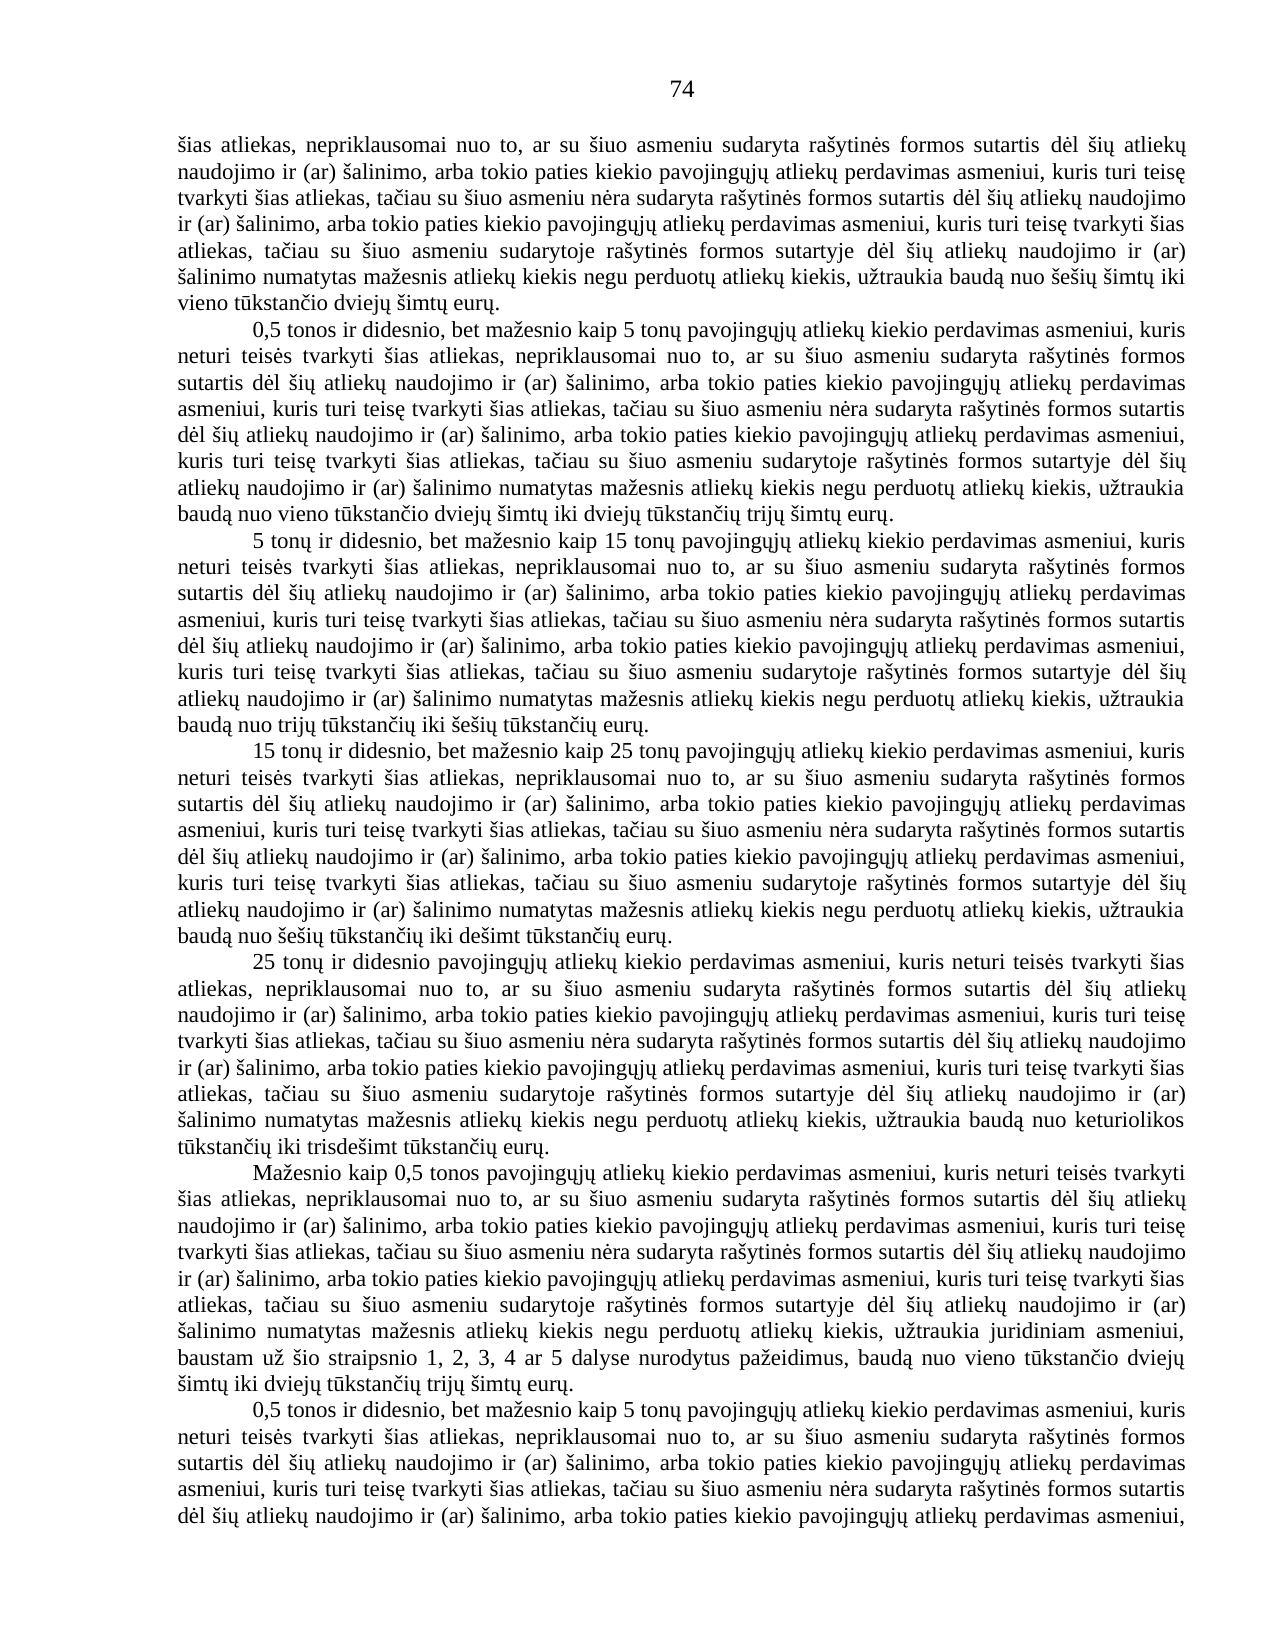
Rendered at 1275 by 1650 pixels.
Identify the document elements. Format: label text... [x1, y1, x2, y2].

text Mažesnio kaip 0,5 tonos pavojingųjų atliekų kiekio perdavimas asmeniui, kuris neturi teisės tvarkyti šias atliekas, nepriklausomai nuo to, ar su šiuo asmeniu sudaryta rašytinės formos sutartis dėl šių atliekų naudojimo ir (ar) šalinimo, arba tokio paties kiekio pavojingųjų atliekų perdavimas asmeniui, kuris turi teisę tvarkyti šias atliekas, tačiau su šiuo asmeniu nėra sudaryta rašytinės formos sutartis dėl šių atliekų naudojimo ir (ar) šalinimo, arba tokio paties kiekio pavojingųjų atliekų perdavimas asmeniui, kuris turi teisę tvarkyti šias atliekas, tačiau su šiuo asmeniu sudarytoje rašytinės formos sutartyje dėl šių atliekų naudojimo ir (ar) šalinimo numatytas mažesnis atliekų kiekis negu perduotų atliekų kiekis, užtraukia juridiniam asmeniui, baustam už šio straipsnio 1, 2, 3, 4 ar 5 dalyse nurodytus pažeidimus, baudą nuo vieno tūkstančio dviejų šimtų iki dviejų tūkstančių trijų šimtų eurų. [177, 1159, 1186, 1396]
text 5 tonų ir didesnio, bet mažesnio kaip 15 tonų pavojingųjų atliekų kiekio perdavimas asmeniui, kuris neturi teisės tvarkyti šias atliekas, nepriklausomai nuo to, ar su šiuo asmeniu sudaryta rašytinės formos sutartis dėl šių atliekų naudojimo ir (ar) šalinimo, arba tokio paties kiekio pavojingųjų atliekų perdavimas asmeniui, kuris turi teisę tvarkyti šias atliekas, tačiau su šiuo asmeniu nėra sudaryta rašytinės formos sutartis dėl šių atliekų naudojimo ir (ar) šalinimo, arba tokio paties kiekio pavojingųjų atliekų perdavimas asmeniui, kuris turi teisę tvarkyti šias atliekas, tačiau su šiuo asmeniu sudarytoje rašytinės formos sutartyje dėl šių atliekų naudojimo ir (ar) šalinimo numatytas mažesnis atliekų kiekis negu perduotų atliekų kiekis, užtraukia baudą nuo trijų tūkstančių iki šešių tūkstančių eurų. [177, 527, 1186, 737]
text 15 tonų ir didesnio, bet mažesnio kaip 25 tonų pavojingųjų atliekų kiekio perdavimas asmeniui, kuris neturi teisės tvarkyti šias atliekas, nepriklausomai nuo to, ar su šiuo asmeniu sudaryta rašytinės formos sutartis dėl šių atliekų naudojimo ir (ar) šalinimo, arba tokio paties kiekio pavojingųjų atliekų perdavimas asmeniui, kuris turi teisę tvarkyti šias atliekas, tačiau su šiuo asmeniu nėra sudaryta rašytinės formos sutartis dėl šių atliekų naudojimo ir (ar) šalinimo, arba tokio paties kiekio pavojingųjų atliekų perdavimas asmeniui, kuris turi teisę tvarkyti šias atliekas, tačiau su šiuo asmeniu sudarytoje rašytinės formos sutartyje dėl šių atliekų naudojimo ir (ar) šalinimo numatytas mažesnis atliekų kiekis negu perduotų atliekų kiekis, užtraukia baudą nuo šešių tūkstančių iki dešimt tūkstančių eurų. [177, 737, 1186, 948]
text 25 tonų ir didesnio pavojingųjų atliekų kiekio perdavimas asmeniui, kuris neturi teisės tvarkyti šias atliekas, nepriklausomai nuo to, ar su šiuo asmeniu sudaryta rašytinės formos sutartis dėl šių atliekų naudojimo ir (ar) šalinimo, arba tokio paties kiekio pavojingųjų atliekų perdavimas asmeniui, kuris turi teisę tvarkyti šias atliekas, tačiau su šiuo asmeniu nėra sudaryta rašytinės formos sutartis dėl šių atliekų naudojimo ir (ar) šalinimo, arba tokio paties kiekio pavojingųjų atliekų perdavimas asmeniui, kuris turi teisę tvarkyti šias atliekas, tačiau su šiuo asmeniu sudarytoje rašytinės formos sutartyje dėl šių atliekų naudojimo ir (ar) šalinimo numatytas mažesnis atliekų kiekis negu perduotų atliekų kiekis, užtraukia baudą nuo keturiolikos tūkstančių iki trisdešimt tūkstančių eurų. [177, 948, 1186, 1159]
text šias atliekas, nepriklausomai nuo to, ar su šiuo asmeniu sudaryta rašytinės formos sutartis dėl šių atliekų naudojimo ir (ar) šalinimo, arba tokio paties kiekio pavojingųjų atliekų perdavimas asmeniui, kuris turi teisę tvarkyti šias atliekas, tačiau su šiuo asmeniu nėra sudaryta rašytinės formos sutartis dėl šių atliekų naudojimo ir (ar) šalinimo, arba tokio paties kiekio pavojingųjų atliekų perdavimas asmeniui, kuris turi teisę tvarkyti šias atliekas, tačiau su šiuo asmeniu sudarytoje rašytinės formos sutartyje dėl šių atliekų naudojimo ir (ar) šalinimo numatytas mažesnis atliekų kiekis negu perduotų atliekų kiekis, užtraukia baudą nuo šešių šimtų iki vieno tūkstančio dviejų šimtų eurų. [177, 131, 1186, 316]
text 0,5 tonos ir didesnio, bet mažesnio kaip 5 tonų pavojingųjų atliekų kiekio perdavimas asmeniui, kuris neturi teisės tvarkyti šias atliekas, nepriklausomai nuo to, ar su šiuo asmeniu sudaryta rašytinės formos sutartis dėl šių atliekų naudojimo ir (ar) šalinimo, arba tokio paties kiekio pavojingųjų atliekų perdavimas asmeniui, kuris turi teisę tvarkyti šias atliekas, tačiau su šiuo asmeniu nėra sudaryta rašytinės formos sutartis dėl šių atliekų naudojimo ir (ar) šalinimo, arba tokio paties kiekio pavojingųjų atliekų perdavimas asmeniui, [177, 1396, 1186, 1528]
text 0,5 tonos ir didesnio, bet mažesnio kaip 5 tonų pavojingųjų atliekų kiekio perdavimas asmeniui, kuris neturi teisės tvarkyti šias atliekas, nepriklausomai nuo to, ar su šiuo asmeniu sudaryta rašytinės formos sutartis dėl šių atliekų naudojimo ir (ar) šalinimo, arba tokio paties kiekio pavojingųjų atliekų perdavimas asmeniui, kuris turi teisę tvarkyti šias atliekas, tačiau su šiuo asmeniu nėra sudaryta rašytinės formos sutartis dėl šių atliekų naudojimo ir (ar) šalinimo, arba tokio paties kiekio pavojingųjų atliekų perdavimas asmeniui, kuris turi teisę tvarkyti šias atliekas, tačiau su šiuo asmeniu sudarytoje rašytinės formos sutartyje dėl šių atliekų naudojimo ir (ar) šalinimo numatytas mažesnis atliekų kiekis negu perduotų atliekų kiekis, užtraukia baudą nuo vieno tūkstančio dviejų šimtų iki dviejų tūkstančių trijų šimtų eurų. [177, 316, 1186, 527]
